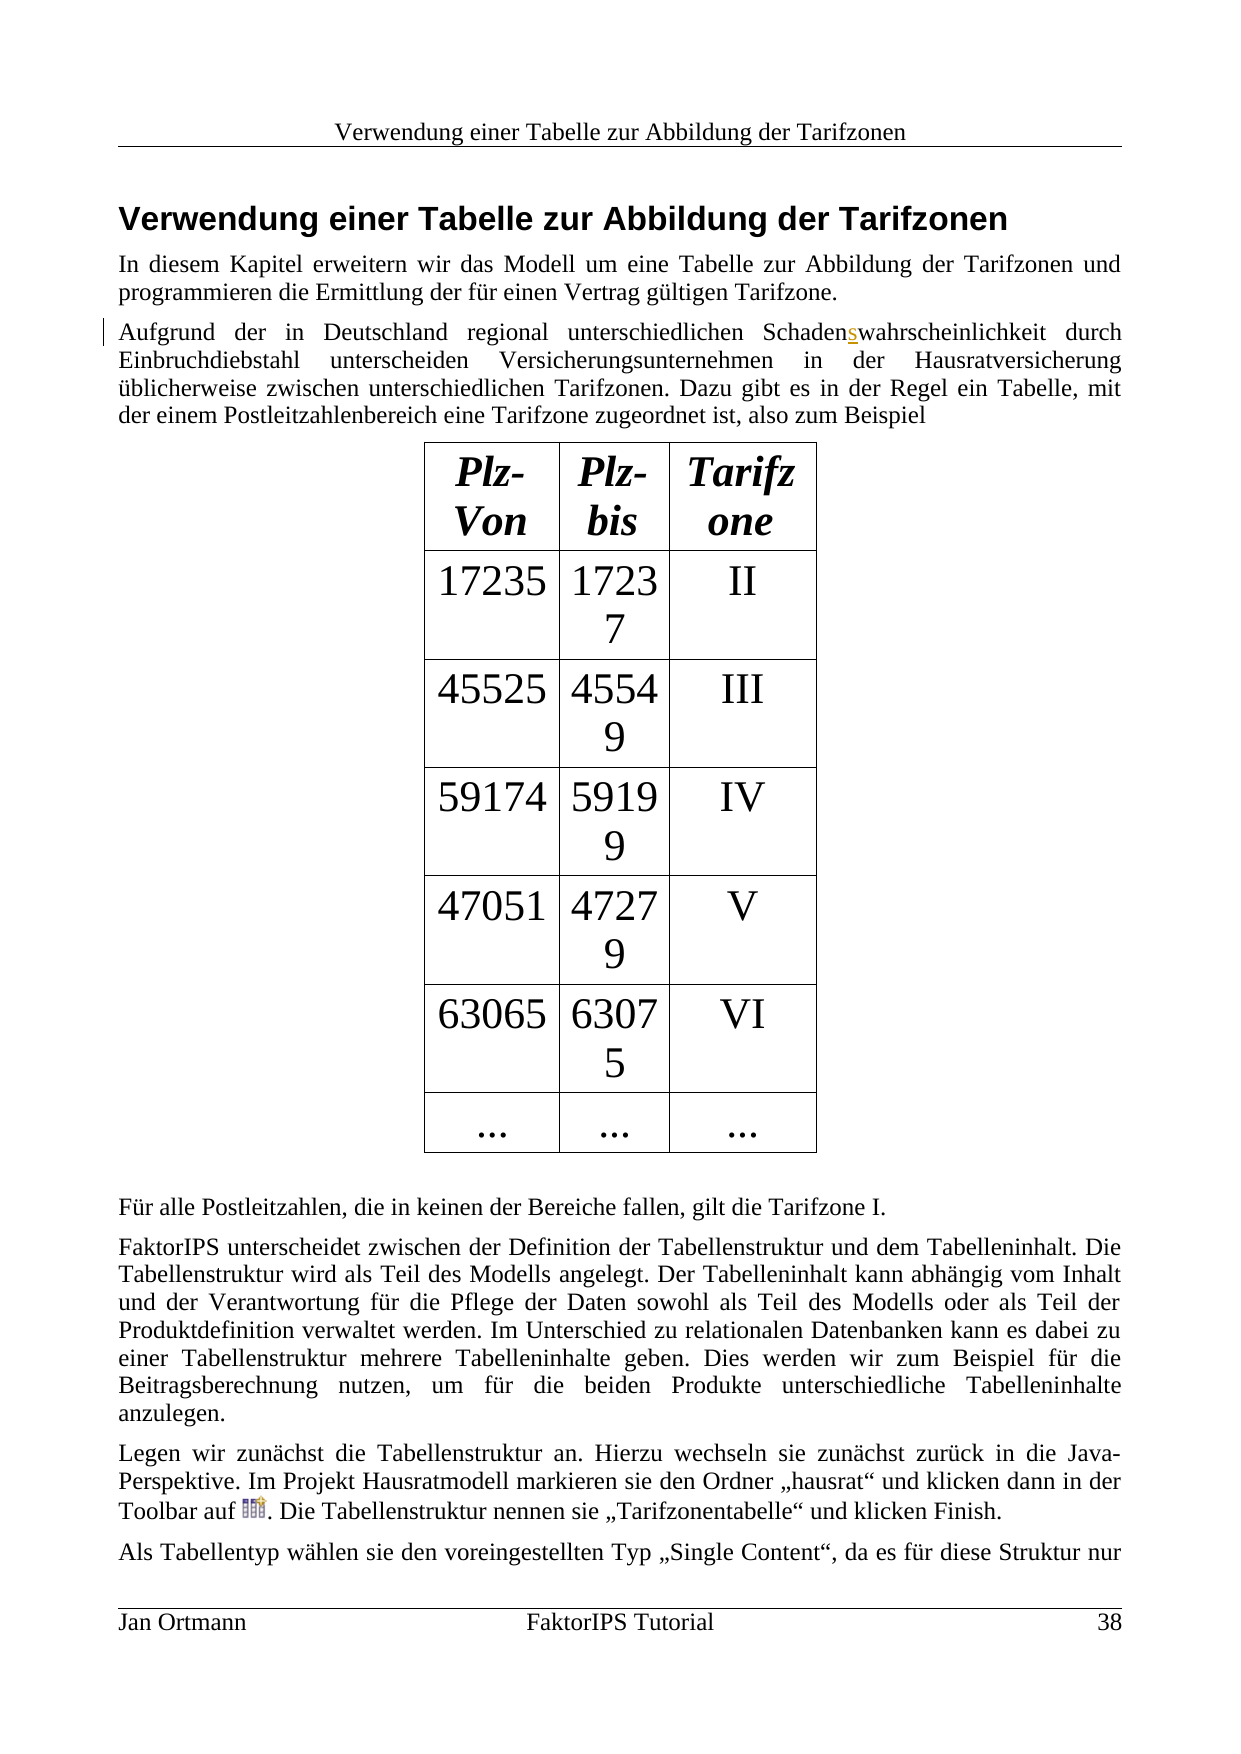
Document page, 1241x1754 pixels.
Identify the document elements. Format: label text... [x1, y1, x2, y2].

table_header Plz-Von [425, 443, 559, 550]
table_cell ... [425, 1093, 559, 1152]
table_cell 17237 [560, 551, 669, 658]
picture [241, 1494, 267, 1520]
table_cell 63065 [425, 985, 559, 1092]
table_header Plz-bis [560, 443, 669, 550]
table_cell 17235 [425, 551, 559, 658]
text FaktorIPS unterscheidet zwischen der Definition der Tabellenstruktur und dem Tabelleninhalt. Die Tabellenstruktur wird als Teil des Modells angelegt. Der Tabelleninhalt kann abhängig vom Inhalt und der Verantwortung für die Pflege der Daten sowohl als Teil des Modells oder als Teil der Produktdefinition verwaltet werden. Im Unterschied zu relationalen Datenbanken kann es dabei zu einer Tabellenstruktur mehrere Tabelleninhalte geben. Dies werden wir zum Beispiel für die Beitragsberechnung nutzen, um für die beiden Produkte unterschiedliche Tabelleninhalte anzulegen. [118, 1233, 1122, 1427]
table_cell II [670, 551, 816, 658]
table_cell 47279 [560, 876, 669, 984]
text In diesem Kapitel erweitern wir das Modell um eine Tabelle zur Abbildung der Tarifzonen und programmieren die Ermittlung der für einen Vertrag gültigen Tarifzone. [118, 250, 1122, 306]
table_cell 45549 [560, 660, 669, 767]
table_cell 59199 [560, 768, 669, 875]
table_cell III [670, 660, 816, 767]
table_cell ... [670, 1093, 816, 1152]
table_cell 45525 [425, 660, 559, 767]
table_cell V [670, 876, 816, 984]
table_cell 47051 [425, 876, 559, 984]
text Aufgrund der in Deutschland regional unterschiedlichen Schadenswahrscheinlichkeit durch Einbruchdiebstahl unterscheiden Versicherungsunternehmen in der Hausratversicherung üblicherweise zwischen unterschiedlichen Tarifzonen. Dazu gibt es in der Regel ein Tabelle, mit der einem Postleitzahlenbereich eine Tarifzone zugeordnet ist, also zum Beispiel [118, 318, 1122, 429]
table_cell IV [670, 768, 816, 875]
table_cell 59174 [425, 768, 559, 875]
table_cell ... [560, 1093, 669, 1152]
table_cell VI [670, 985, 816, 1092]
text Als Tabellentyp wählen sie den voreingestellten Typ „Single Content“, da es für diese Struktur nur [118, 1538, 1122, 1565]
text Legen wir zunächst die Tabellenstruktur an. Hierzu wechseln sie zunächst zurück in die Java-Perspektive. Im Projekt Hausratmodell markieren sie den Ordner „hausrat“ und klicken dann in der Toolbar auf . Die Tabellenstruktur nennen sie „Tarifzonentabelle“ und klicken Finish. [118, 1439, 1122, 1525]
table_cell 63075 [560, 985, 669, 1092]
subtitle Verwendung einer Tabelle zur Abbildung der Tarifzonen [118, 200, 1122, 238]
table_header Tarifzone [670, 443, 816, 550]
text Für alle Postleitzahlen, die in keinen der Bereiche fallen, gilt die Tarifzone I. [118, 1193, 1122, 1220]
